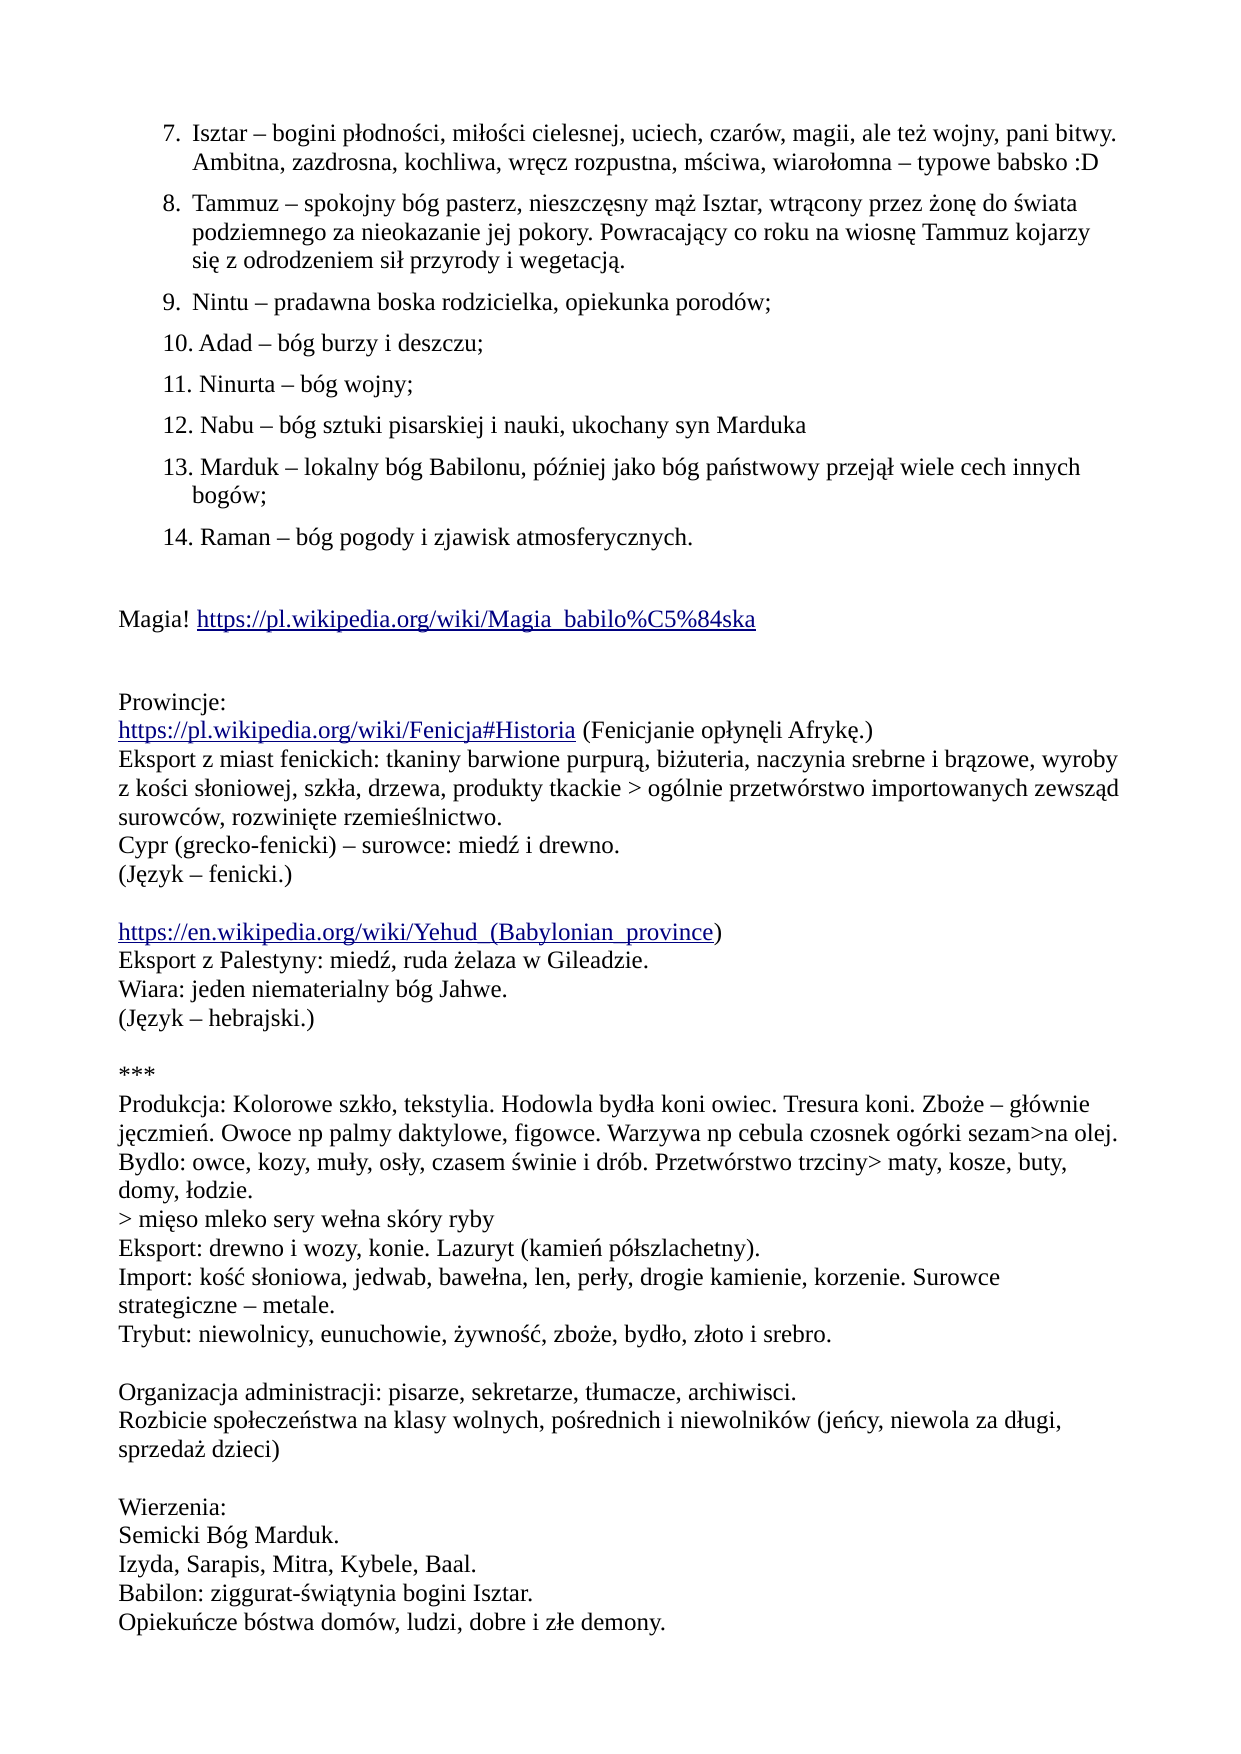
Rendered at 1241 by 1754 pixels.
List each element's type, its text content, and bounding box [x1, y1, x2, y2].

text https://en.wikipedia.org/wiki/Yehud_(Babylonian_province) [118, 917, 1122, 946]
list Isztar – bogini płodności, miłości cielesnej, uciech, czarów, magii, ale też wojny, pani bitwy. Ambitna, zazdrosna, kochliwa, wręcz rozpustna, mściwa, wiarołomna – typowe babsko :D [162, 118, 1122, 176]
text https://pl.wikipedia.org/wiki/Fenicja#Historia (Fenicjanie opłynęli Afrykę.) [118, 716, 1122, 744]
list Raman – bóg pogody i zjawisk atmosferycznych. [162, 522, 1122, 551]
text (Język – hebrajski.) [118, 1003, 1122, 1032]
text Wiara: jeden niematerialny bóg Jahwe. [118, 974, 1122, 1003]
list Tammuz – spokojny bóg pasterz, nieszczęsny mąż Isztar, wtrącony przez żonę do świata podziemnego za nieokazanie jej pokory. Powracający co roku na wiosnę Tammuz kojarzy się z odrodzeniem sił przyrody i wegetacją. [162, 188, 1122, 274]
text Eksport z Palestyny: miedź, ruda żelaza w Gileadzie. [118, 946, 1122, 974]
text > mięso mleko sery wełna skóry ryby [118, 1204, 1122, 1233]
text Opiekuńcze bóstwa domów, ludzi, dobre i złe demony. [118, 1607, 1122, 1636]
text (Język – fenicki.) [118, 859, 1122, 888]
text *** [118, 1061, 1122, 1089]
text Produkcja: Kolorowe szkło, tekstylia. Hodowla bydła koni owiec. Tresura koni. Zboże – głównie jęczmień. Owoce np palmy daktylowe, figowce. Warzywa np cebula czosnek ogórki sezam>na olej. Bydlo: owce, kozy, muły, osły, czasem świnie i drób. Przetwórstwo trzciny> maty, kosze, buty, domy, łodzie. [118, 1089, 1122, 1204]
text Rozbicie społeczeństwa na klasy wolnych, pośrednich i niewolników (jeńcy, niewola za długi, sprzedaż dzieci) [118, 1406, 1122, 1463]
text Eksport: drewno i wozy, konie. Lazuryt (kamień półszlachetny). [118, 1233, 1122, 1262]
text Babilon: ziggurat-świątynia bogini Isztar. [118, 1578, 1122, 1607]
text Import: kość słoniowa, jedwab, bawełna, len, perły, drogie kamienie, korzenie. Surowce strategiczne – metale. [118, 1262, 1122, 1319]
text Wierzenia: [118, 1492, 1122, 1521]
text Eksport z miast fenickich: tkaniny barwione purpurą, biżuteria, naczynia srebrne i brązowe, wyroby z kości słoniowej, szkła, drzewa, produkty tkackie > ogólnie przetwórstwo importowanych zewsząd surowców, rozwinięte rzemieślnictwo. [118, 744, 1122, 831]
list Nintu – pradawna boska rodzicielka, opiekunka porodów; [162, 287, 1122, 316]
text Semicki Bóg Marduk. [118, 1521, 1122, 1549]
list Adad – bóg burzy i deszczu; [162, 328, 1122, 357]
text Cypr (grecko-fenicki) – surowce: miedź i drewno. [118, 831, 1122, 859]
text Prowincje: [118, 687, 1122, 716]
text Organizacja administracji: pisarze, sekretarze, tłumacze, archiwisci. [118, 1377, 1122, 1406]
list Ninurta – bóg wojny; [162, 369, 1122, 398]
text Trybut: niewolnicy, eunuchowie, żywność, zboże, bydło, złoto i srebro. [118, 1319, 1122, 1348]
list Nabu – bóg sztuki pisarskiej i nauki, ukochany syn Marduka [162, 411, 1122, 439]
text Magia! https://pl.wikipedia.org/wiki/Magia_babilo%C5%84ska [118, 604, 1122, 633]
text Izyda, Sarapis, Mitra, Kybele, Baal. [118, 1549, 1122, 1578]
list Marduk – lokalny bóg Babilonu, później jako bóg państwowy przejął wiele cech innych bogów; [162, 452, 1122, 509]
